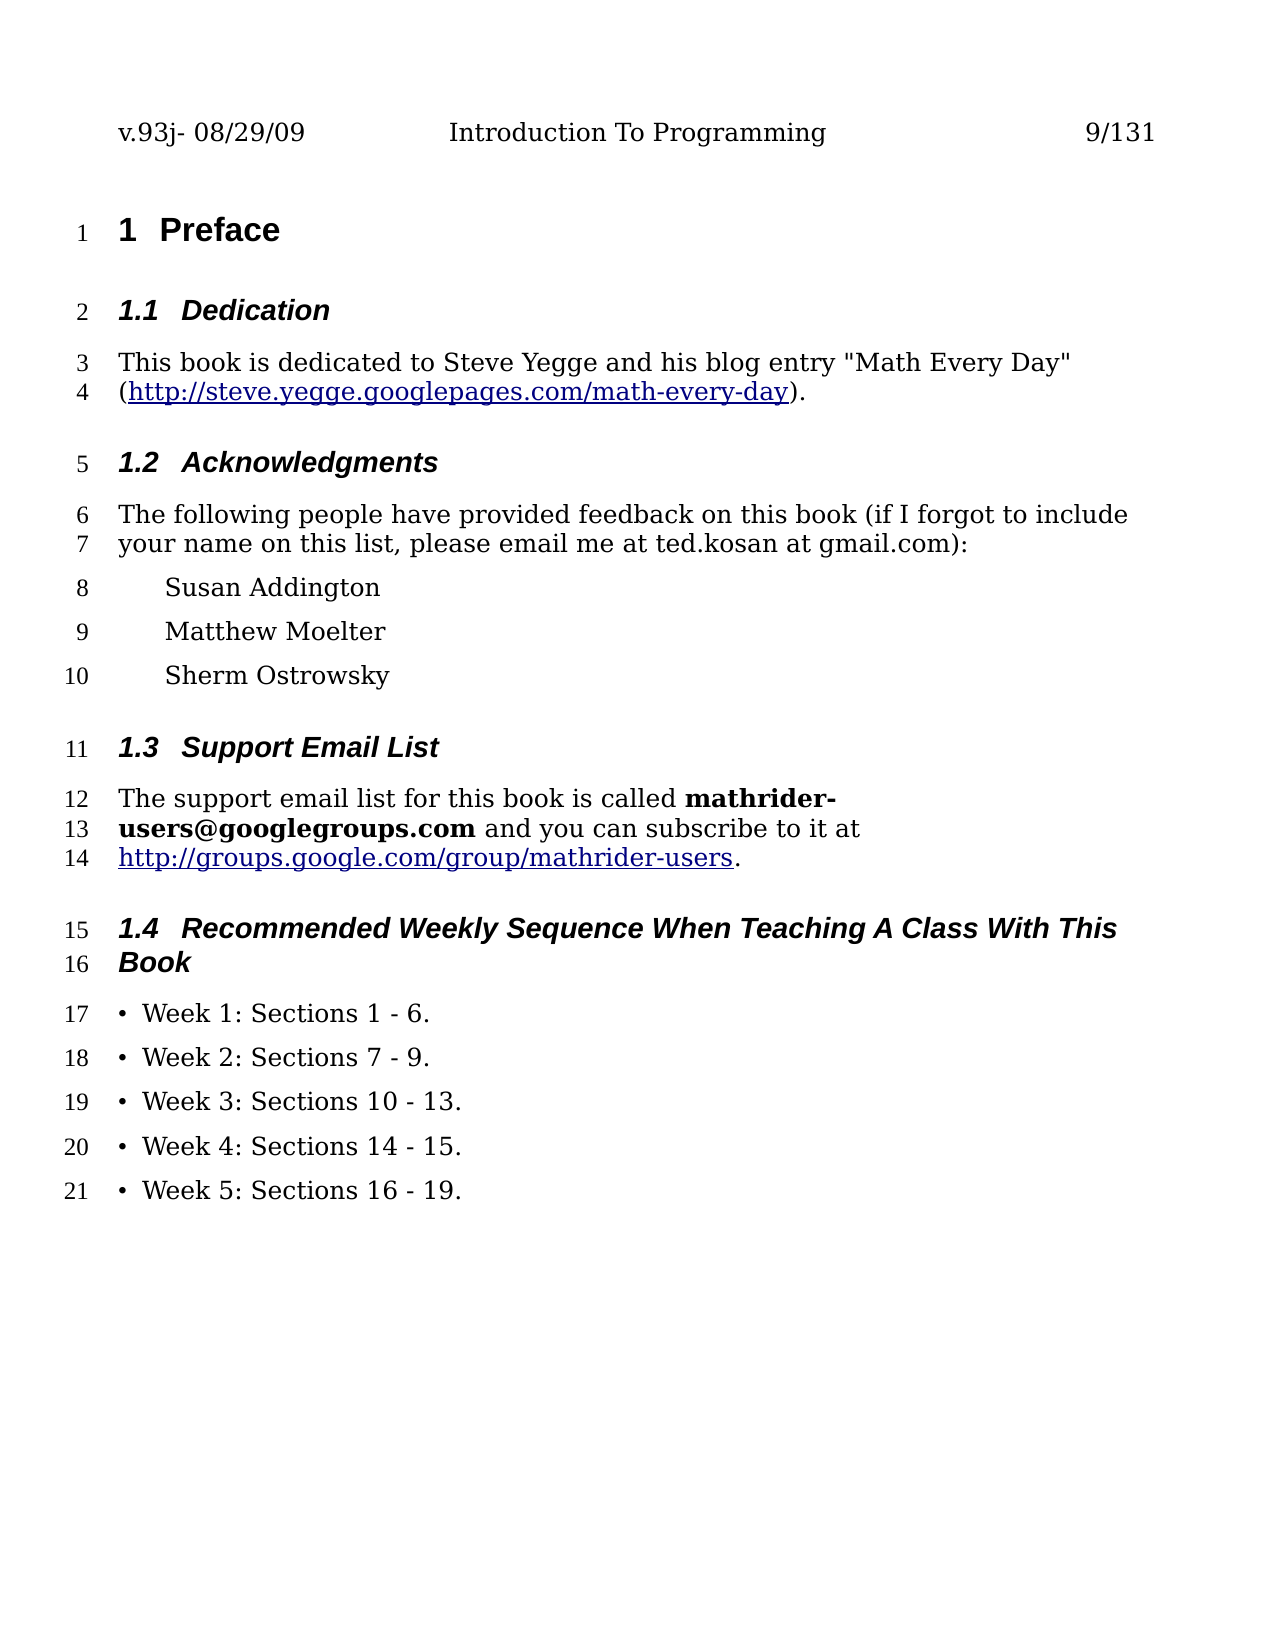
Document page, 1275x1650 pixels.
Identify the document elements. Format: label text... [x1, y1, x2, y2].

subtitle Preface [118, 210, 1157, 248]
subtitle Dedication [118, 293, 1157, 327]
subtitle Acknowledgments [118, 445, 1157, 479]
list Week 4: Sections 14 - 15. [118, 1132, 1157, 1161]
text Sherm Ostrowsky [164, 661, 1157, 691]
list Week 2: Sections 7 - 9. [118, 1043, 1157, 1072]
text Matthew Moelter [164, 617, 1157, 646]
list Week 3: Sections 10 - 13. [118, 1087, 1157, 1117]
list Week 5: Sections 16 - 19. [118, 1176, 1157, 1205]
subtitle Recommended Weekly Sequence When Teaching A Class With This Book [118, 911, 1157, 978]
text Susan Addington [164, 573, 1157, 602]
list Week 1: Sections 1 - 6. [118, 999, 1157, 1028]
text The support email list for this book is called mathrider-users@googlegroups.com and you can subscribe to it at http://groups.google.com/group/mathrider-users. [118, 784, 1157, 872]
text The following people have provided feedback on this book (if I forgot to include your name on this list, please email me at ted.kosan at gmail.com): [118, 500, 1157, 558]
text This book is dedicated to Steve Yegge and his blog entry "Math Every Day" (http://steve.yegge.googlepages.com/math-every-day). [118, 348, 1157, 406]
subtitle Support Email List [118, 730, 1157, 763]
